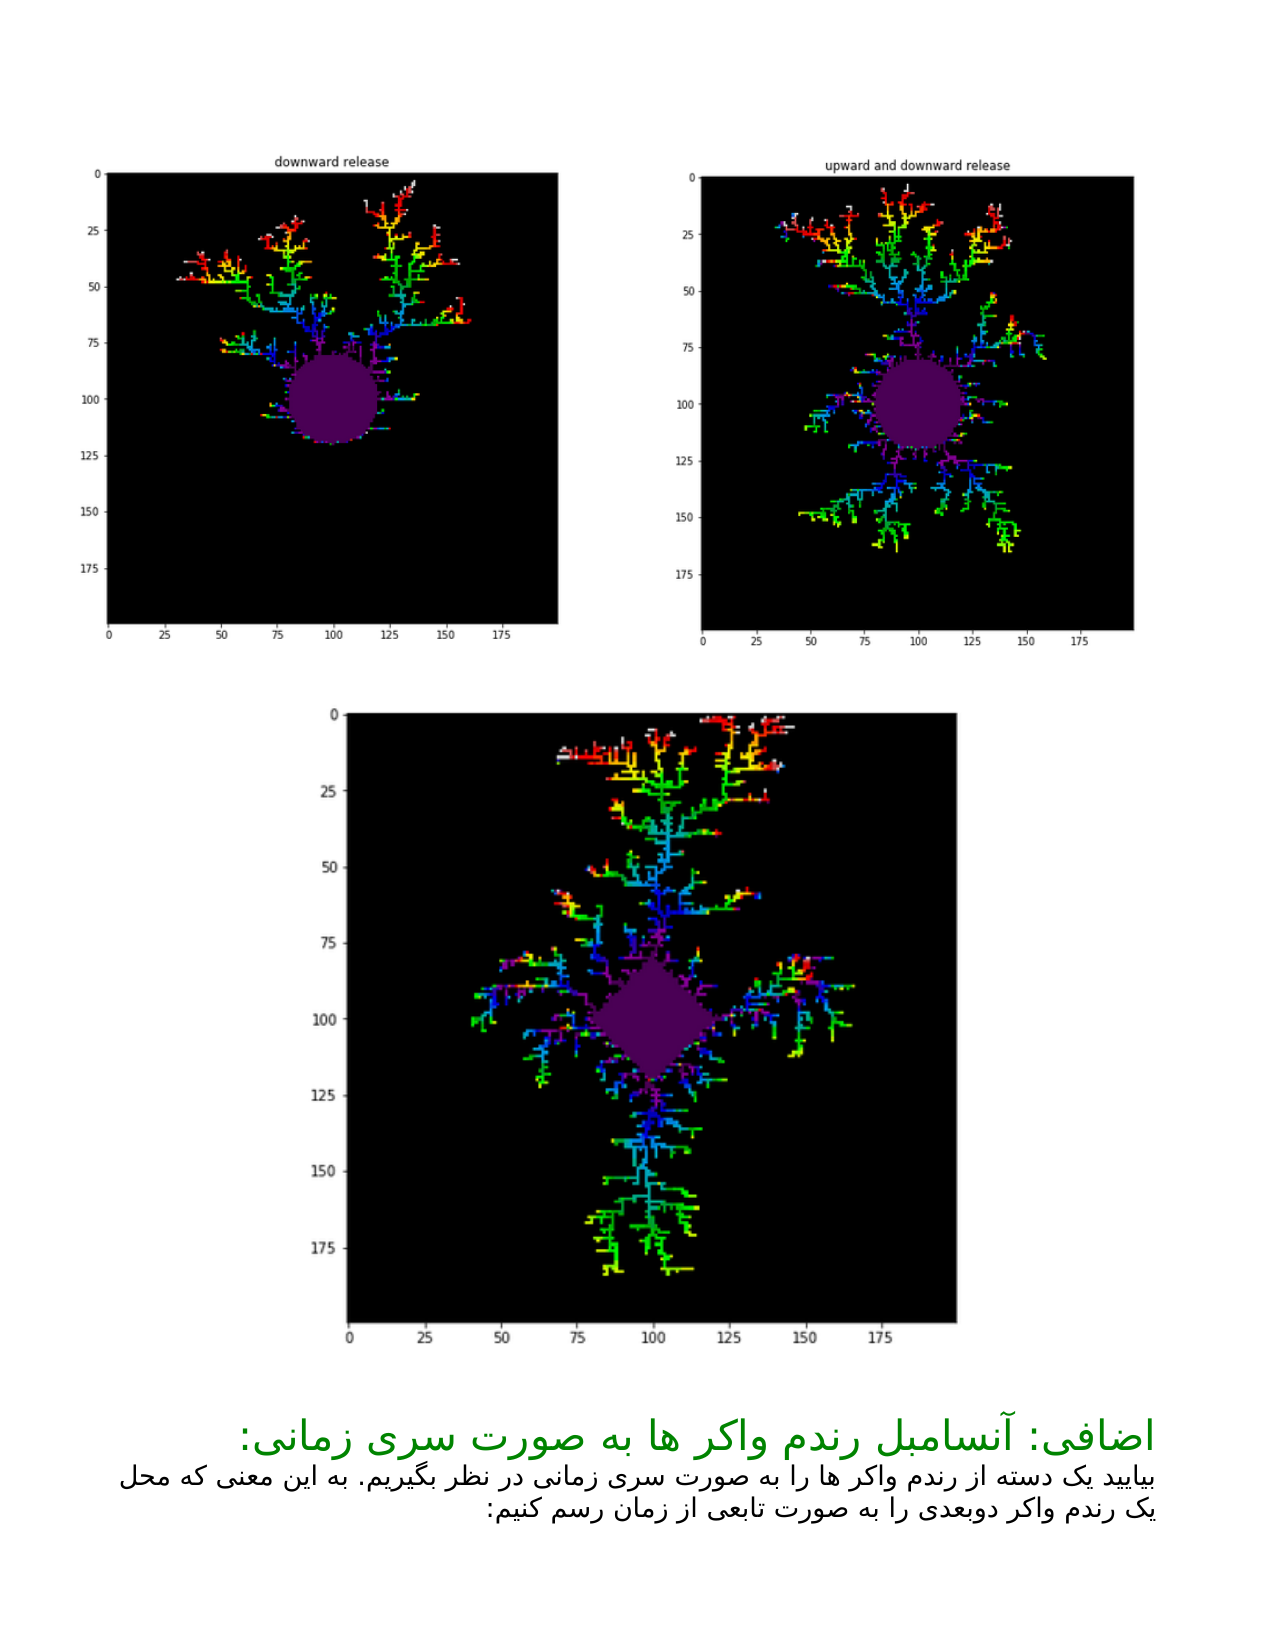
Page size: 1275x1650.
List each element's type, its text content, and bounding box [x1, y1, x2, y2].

text بیایید یک دسته از رندم واکر ها را به صورت سری زمانی در نظر بگیریم. به این معنی که محل یک رندم واکر دوبعدی را به صورت تابعی از زمان رسم کنیم: [118, 1460, 1157, 1523]
picture [665, 143, 1149, 664]
picture [293, 693, 983, 1359]
picture [74, 143, 575, 654]
text اضافی: آنسامبل رندم واکر ها به صورت سری زمانی: [118, 1412, 1157, 1460]
